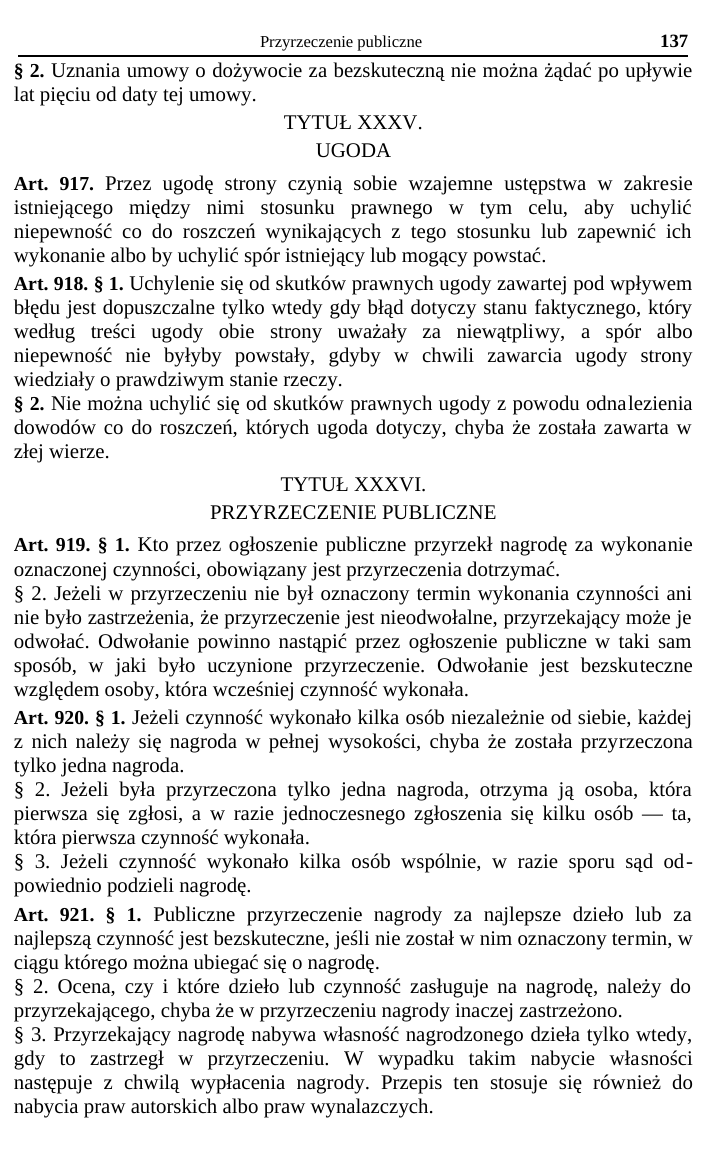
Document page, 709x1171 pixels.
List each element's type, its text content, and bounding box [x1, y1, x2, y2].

text § 2. Jeżeli w przyrzeczeniu nie był oznaczony termin wykonania czynności ani nie było zastrzeżenia, że przyrzeczenie jest nieodwołalne, przyrzekający może je odwołać. Odwołanie powinno nastąpić przez ogłoszenie publiczne w taki sam sposób, w jaki było uczynione przyrzeczenie. Odwołanie jest bezsku­teczne względem osoby, która wcześniej czynność wykonała. [14, 581, 693, 701]
text § 2. Jeżeli była przyrzeczona tylko jedna nagroda, otrzyma ją osoba, która pierwsza się zgłosi, a w razie jednoczesnego zgłoszenia się kilku osób — ta, która pierwsza czynność wykonała. [14, 777, 693, 849]
text UGODA [14, 138, 693, 162]
text § 2. Ocena, czy i które dzieło lub czynność zasługuje na nagrodę, należy do przyrzekającego, chyba że w przyrzeczeniu nagrody inaczej zastrzeżono. [14, 974, 693, 1022]
text Art. 921. § 1. Publiczne przyrzeczenie nagrody za najlepsze dzieło lub za najlepszą czynność jest bezskuteczne, jeśli nie został w nim oznaczony ter­min, w ciągu którego można ubiegać się o nagrodę. [14, 902, 693, 974]
text TYTUŁ XXXVI. [14, 472, 693, 496]
text Przyrzeczenie publiczne [260, 32, 449, 51]
text § 2. Nie można uchylić się od skutków prawnych ugody z powodu odna­lezienia dowodów co do roszczeń, których ugoda dotyczy, chyba że została zawarta w złej wierze. [14, 391, 693, 463]
text Art. 918. § 1. Uchylenie się od skutków prawnych ugody zawartej pod wpływem błędu jest dopuszczalne tylko wtedy gdy błąd dotyczy stanu faktycznego, który według treści ugody obie strony uważały za niewątpli­wy, a spór albo niepewność nie byłyby powstały, gdyby w chwili zawar­cia ugody strony wiedziały o prawdziwym stanie rzeczy. [14, 271, 693, 391]
text PRZYRZECZENIE PUBLICZNE [14, 500, 693, 524]
text TYTUŁ XXXV. [14, 110, 693, 134]
text Art. 917. Przez ugodę strony czynią sobie wzajemne ustępstwa w zakre­sie istniejącego między nimi stosunku prawnego w tym celu, aby uchylić niepewność co do roszczeń wynikających z tego stosunku lub zapewnić ich wykonanie albo by uchylić spór istniejący lub mogący powstać. [14, 171, 693, 267]
text § 3. Jeżeli czynność wykonało kilka osób wspólnie, w razie sporu sąd od­powiednio podzieli nagrodę. [14, 849, 693, 897]
text 137 [657, 29, 691, 51]
text § 2. Uznania umowy o dożywocie za bezskuteczną nie można żądać po upływie lat pięciu od daty tej umowy. [14, 58, 693, 106]
text Art. 920. § 1. Jeżeli czynność wykonało kilka osób niezależnie od siebie, każdej z nich należy się nagroda w pełnej wysokości, chyba że została przy­rzeczona tylko jedna nagroda. [14, 705, 693, 777]
text § 3. Przyrzekający nagrodę nabywa własność nagrodzonego dzieła tylko wtedy, gdy to zastrzegł w przyrzeczeniu. W wypadku takim nabycie wła­sności następuje z chwilą wypłacenia nagrody. Przepis ten stosuje się rów­nież do nabycia praw autorskich albo praw wynalazczych. [14, 1022, 693, 1118]
text Art. 919. § 1. Kto przez ogłoszenie publiczne przyrzekł nagrodę za wykona­nie oznaczonej czynności, obowiązany jest przyrzeczenia dotrzymać. [14, 532, 693, 581]
